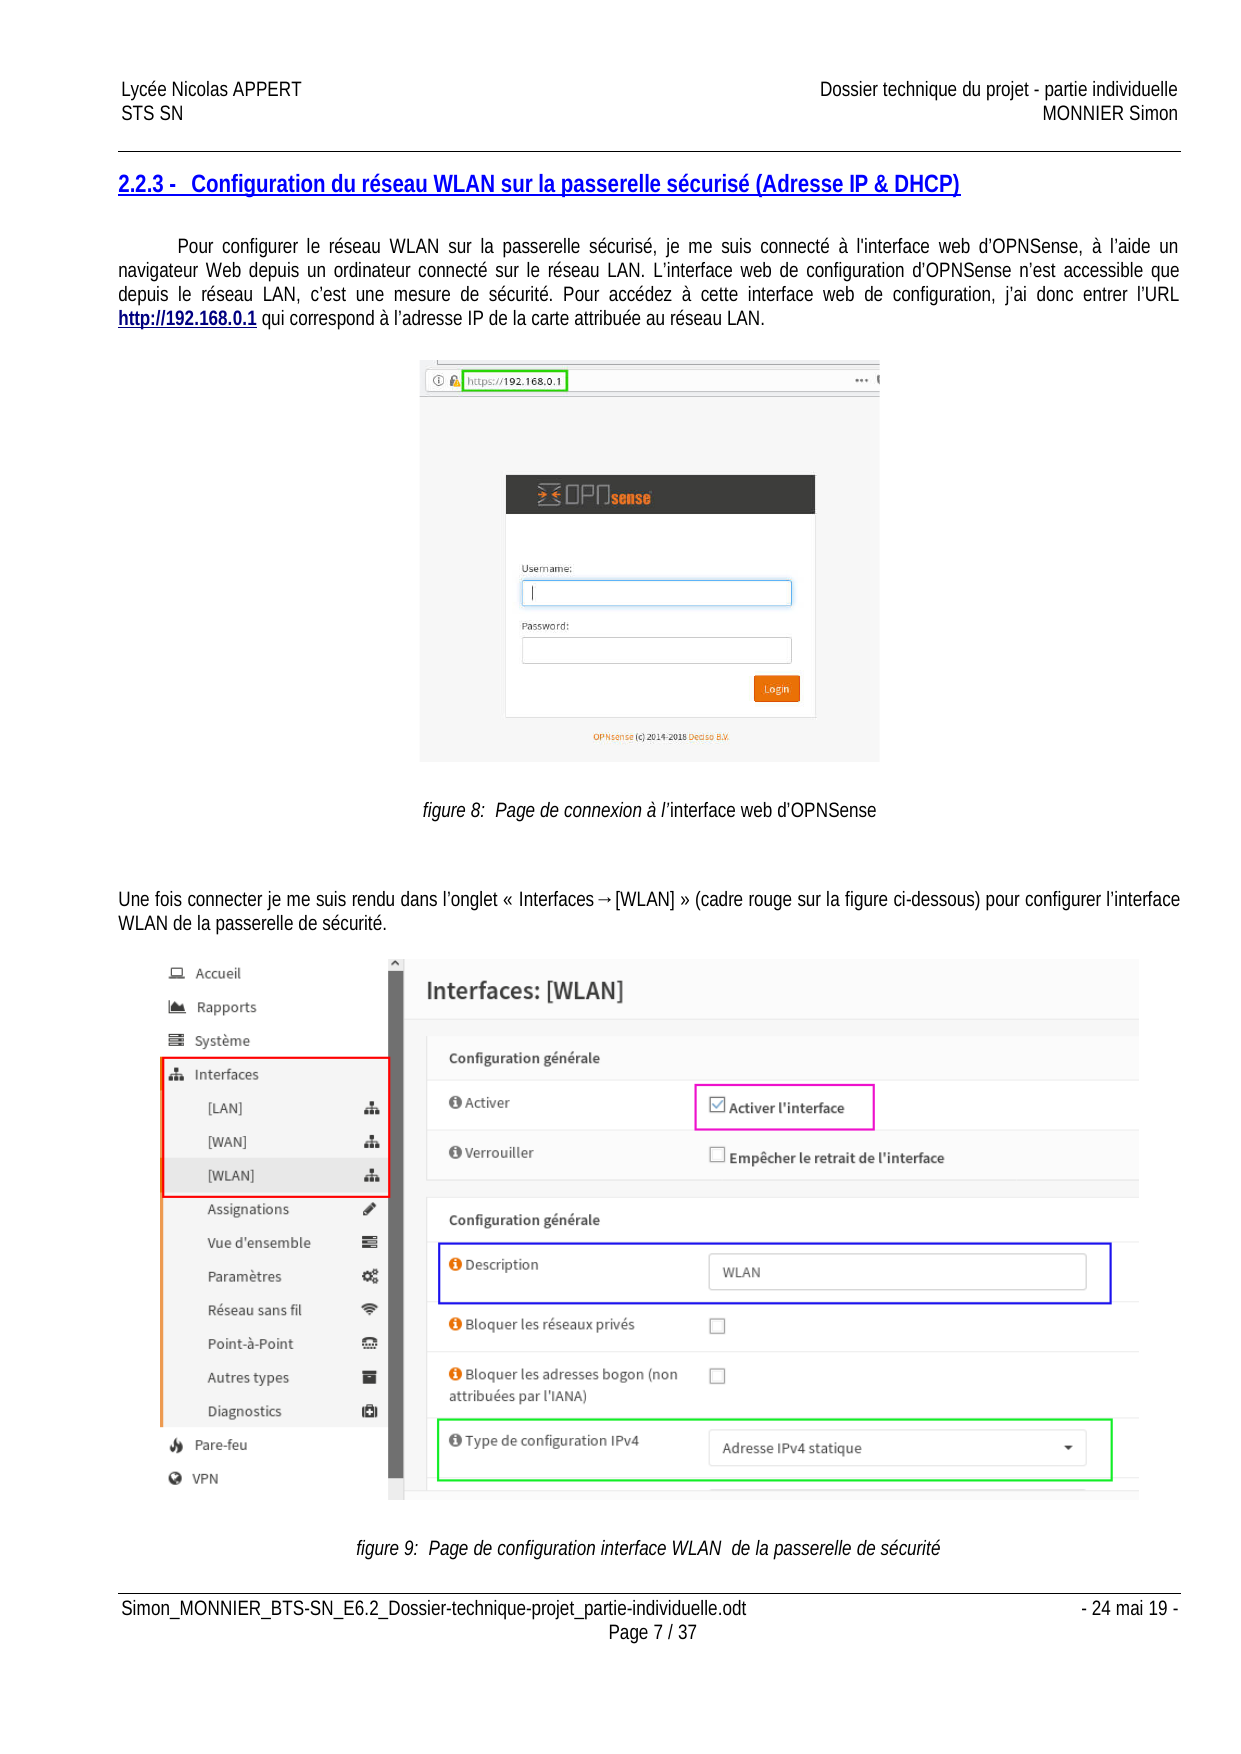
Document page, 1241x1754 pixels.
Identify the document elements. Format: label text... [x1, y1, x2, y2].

subtitle Configuration du réseau WLAN sur la passerelle sécurisé (Adresse IP & DHCP) [118, 169, 1181, 198]
text Pour configurer le réseau WLAN sur la passerelle sécurisé, je me suis connecté à l'interface web d’OPNSense, à l’aide un navigateur Web depuis un ordinateur connecté sur le réseau LAN. L’interface web de configuration d’OPNSense n’est accessible que depuis le réseau LAN, c’est une mesure de sécurité. Pour accédez à cette interface web de configuration, j’ai donc entrer l’URL http://192.168.0.1 qui correspond à l’adresse IP de la carte attribuée au réseau LAN. [118, 234, 1181, 330]
picture [419, 360, 880, 762]
picture [160, 959, 1139, 1500]
text figure 9: Page de configuration interface WLAN de la passerelle de sécurité [118, 1536, 1181, 1559]
text figure 8: Page de connexion à l’interface web d’OPNSense [118, 798, 1181, 822]
text Une fois connecter je me suis rendu dans l’onglet « Interfaces→[WLAN] » (cadre rouge sur la figure ci-dessous) pour configurer l’interface WLAN de la passerelle de sécurité. [118, 887, 1181, 935]
